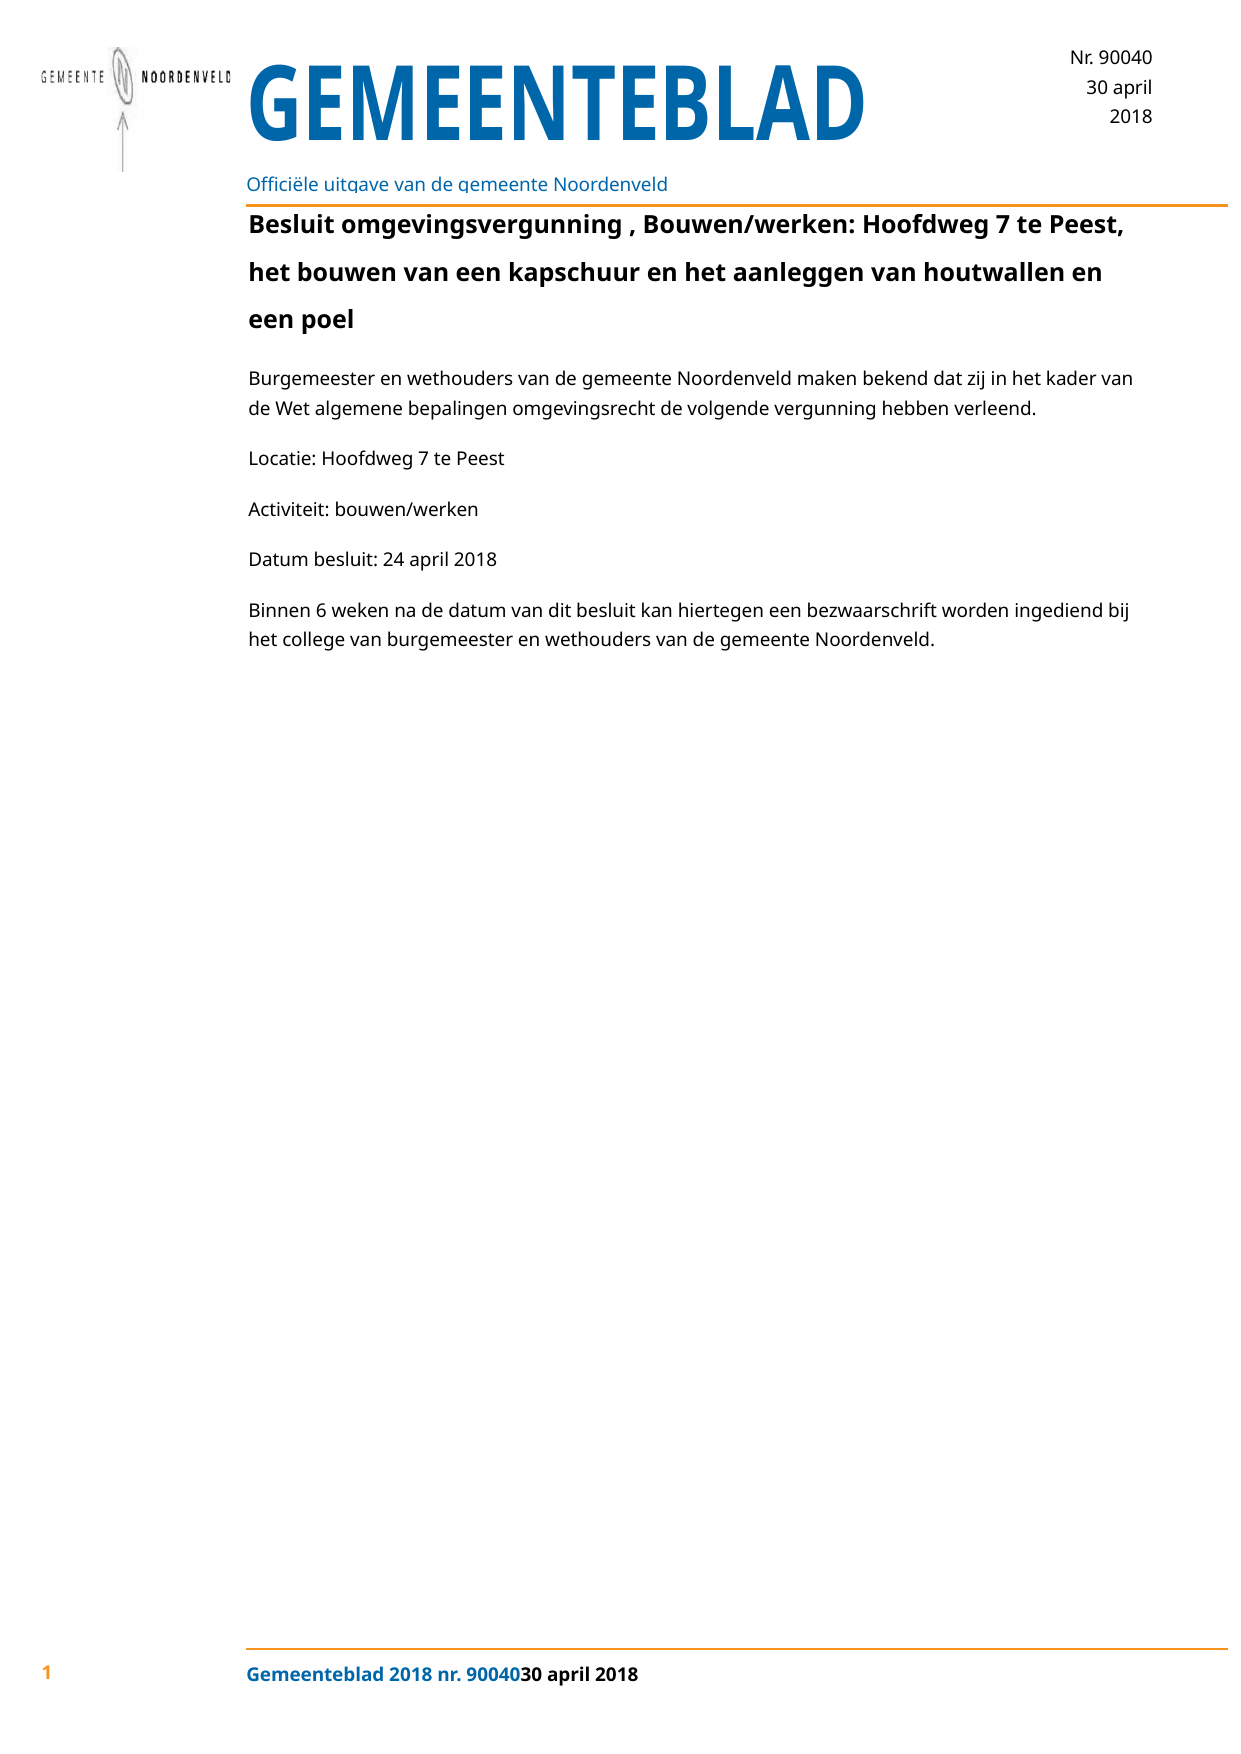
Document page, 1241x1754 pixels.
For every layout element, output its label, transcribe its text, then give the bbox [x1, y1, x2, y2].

text Burgemeester en wethouders van de gemeente Noordenveld maken bekend dat zij in het kader van de Wet algemene bepalingen omgevingsrecht de volgende vergunning hebben verleend. [248, 366, 1152, 421]
text Locatie: Hoofdweg 7 te Peest [248, 446, 1152, 471]
text Besluit omgevingsvergunning , Bouwen/werken: Hoofdweg 7 te Peest, het bouwen van een kapschuur en het aanleggen van houtwallen en een poel [248, 207, 1152, 336]
picture [41, 47, 231, 172]
text Binnen 6 weken na de datum van dit besluit kan hiertegen een bezwaarschrift worden ingediend bij het college van burgemeester en wethouders van de gemeente Noordenveld. [248, 597, 1152, 652]
text Activiteit: bouwen/werken [248, 496, 1152, 522]
text Datum besluit: 24 april 2018 [248, 546, 1152, 572]
